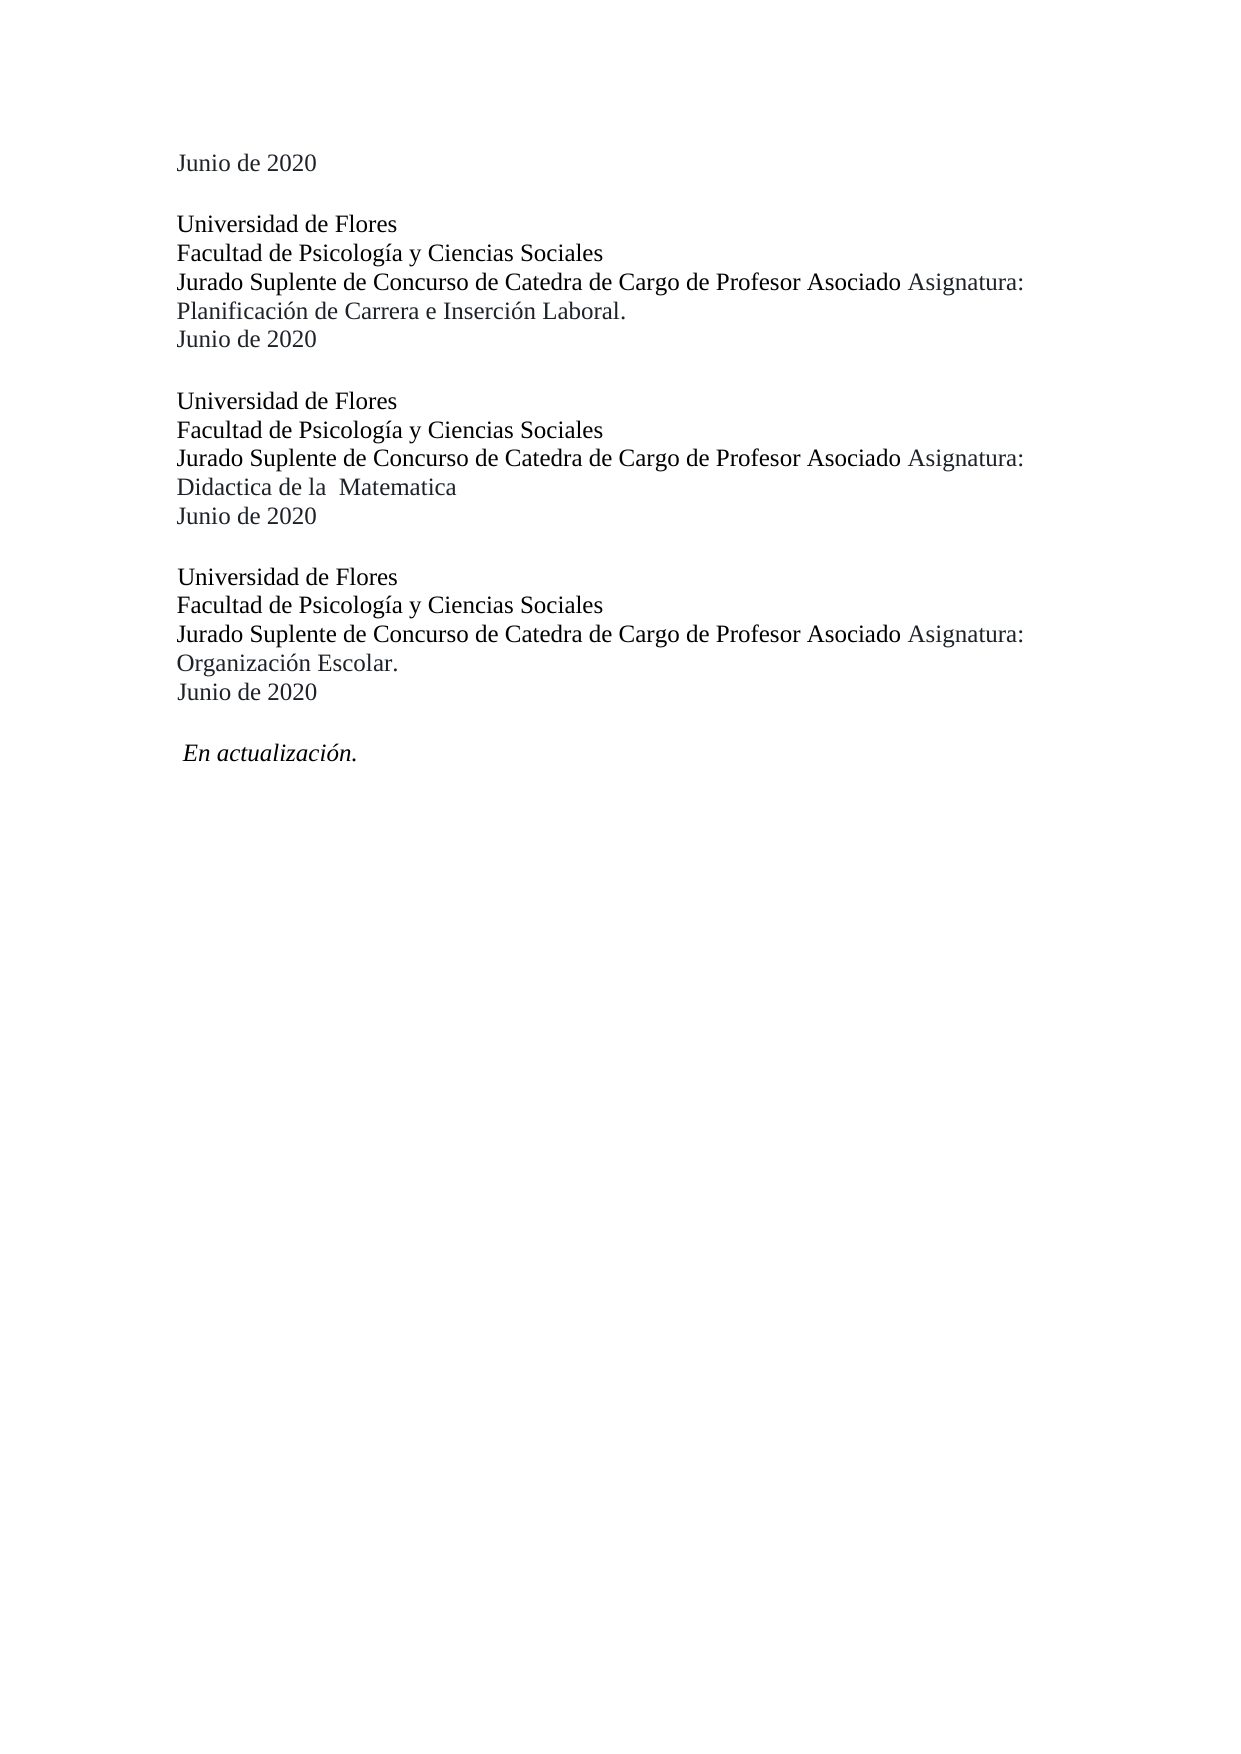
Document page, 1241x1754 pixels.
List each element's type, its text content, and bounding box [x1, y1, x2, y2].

text Junio de 2020 [176, 148, 1063, 177]
text Universidad de Flores [177, 562, 1061, 590]
text Universidad de Flores [176, 209, 1061, 238]
text En actualización. [176, 738, 1061, 767]
text Jurado Suplente de Concurso de Catedra de Cargo de Profesor Asociado Asignatura: Didactica de la Matematica [176, 443, 1025, 501]
text Universidad de Flores [176, 386, 1061, 415]
text Junio de 2020 [177, 677, 1063, 705]
text Jurado Suplente de Concurso de Catedra de Cargo de Profesor Asociado Asignatura: Planificación de Carrera e Inserción Laboral. [176, 267, 1025, 324]
text Jurado Suplente de Concurso de Catedra de Cargo de Profesor Asociado Asignatura: Organización Escolar. [176, 619, 1025, 677]
text Facultad de Psicología y Ciencias Sociales [176, 590, 1061, 619]
text Facultad de Psicología y Ciencias Sociales [176, 415, 1061, 443]
text Junio de 2020 [176, 324, 1063, 353]
text Facultad de Psicología y Ciencias Sociales [176, 238, 1061, 267]
text Junio de 2020 [176, 501, 1063, 530]
